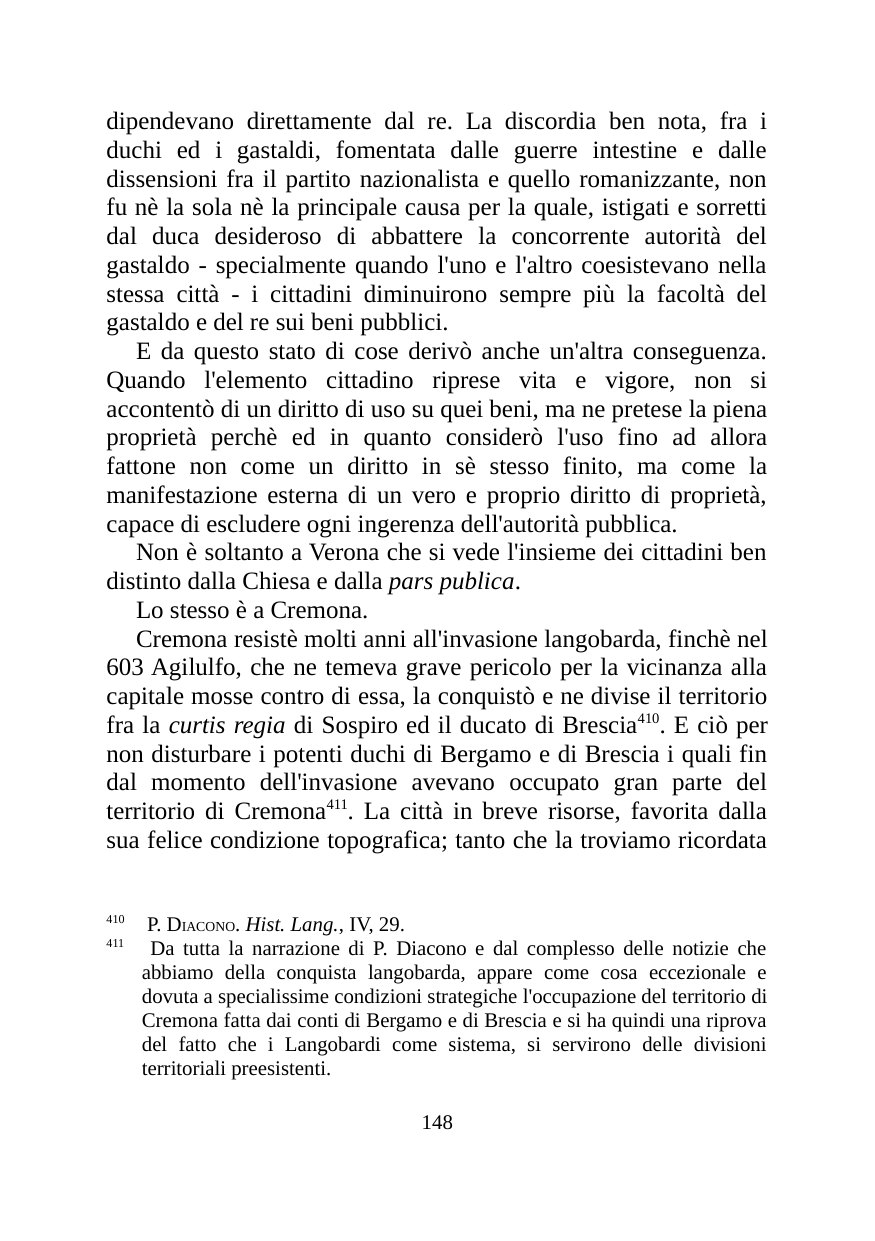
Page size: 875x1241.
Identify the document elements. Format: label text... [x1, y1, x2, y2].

text E da questo stato di cose derivò anche un'altra conseguenza. Quando l'elemento cittadino riprese vita e vigore, non si accontentò di un diritto di uso su quei beni, ma ne pretese la piena proprietà perchè ed in quanto considerò l'uso fino ad allora fattone non come un diritto in sè stesso finito, ma come la manifestazione esterna di un vero e proprio diritto di proprietà, capace di escludere ogni ingerenza dell'autorità pubblica. [106, 336, 768, 537]
text dipendevano direttamente dal re. La discordia ben nota, fra i duchi ed i gastaldi, fomentata dalle guerre intestine e dalle dissensioni fra il partito nazionalista e quello romanizzante, non fu nè la sola nè la principale causa per la quale, istigati e sorretti dal duca desideroso di abbattere la concorrente autorità del gastaldo - specialmente quando l'uno e l'altro coesistevano nella stessa città - i cittadini diminuirono sempre più la facoltà del gastaldo e del re sui beni pubblici. [106, 106, 768, 336]
text Cremona resistè molti anni all'invasione langobarda, finchè nel 603 Agilulfo, che ne temeva grave pericolo per la vicinanza alla capitale mosse contro di essa, la conquistò e ne divise il territorio fra la curtis regia di Sospiro ed il ducato di Brescia. E ciò per non disturbare i potenti duchi di Bergamo e di Brescia i quali fin dal momento dell'invasione avevano occupato gran parte del territorio di Cremona. La città in breve risorse, favorita dalla sua felice condizione topografica; tanto che la troviamo ricordata [106, 624, 768, 854]
text Da tutta la narrazione di P. Diacono e dal complesso delle notizie che abbiamo della conquista langobarda, appare come cosa eccezionale e dovuta a specialissime condizioni strategiche l'occupazione del territorio di Cremona fatta dai conti di Bergamo e di Brescia e si ha quindi una riprova del fatto che i Langobardi come sistema, si servirono delle divisioni territoriali preesistenti. [106, 936, 768, 1080]
text P. Diacono. Hist. Lang., IV, 29. [106, 912, 768, 936]
text Non è soltanto a Verona che si vede l'insieme dei cittadini ben distinto dalla Chiesa e dalla pars publica. [106, 537, 768, 595]
text Lo stesso è a Cremona. [106, 595, 768, 624]
